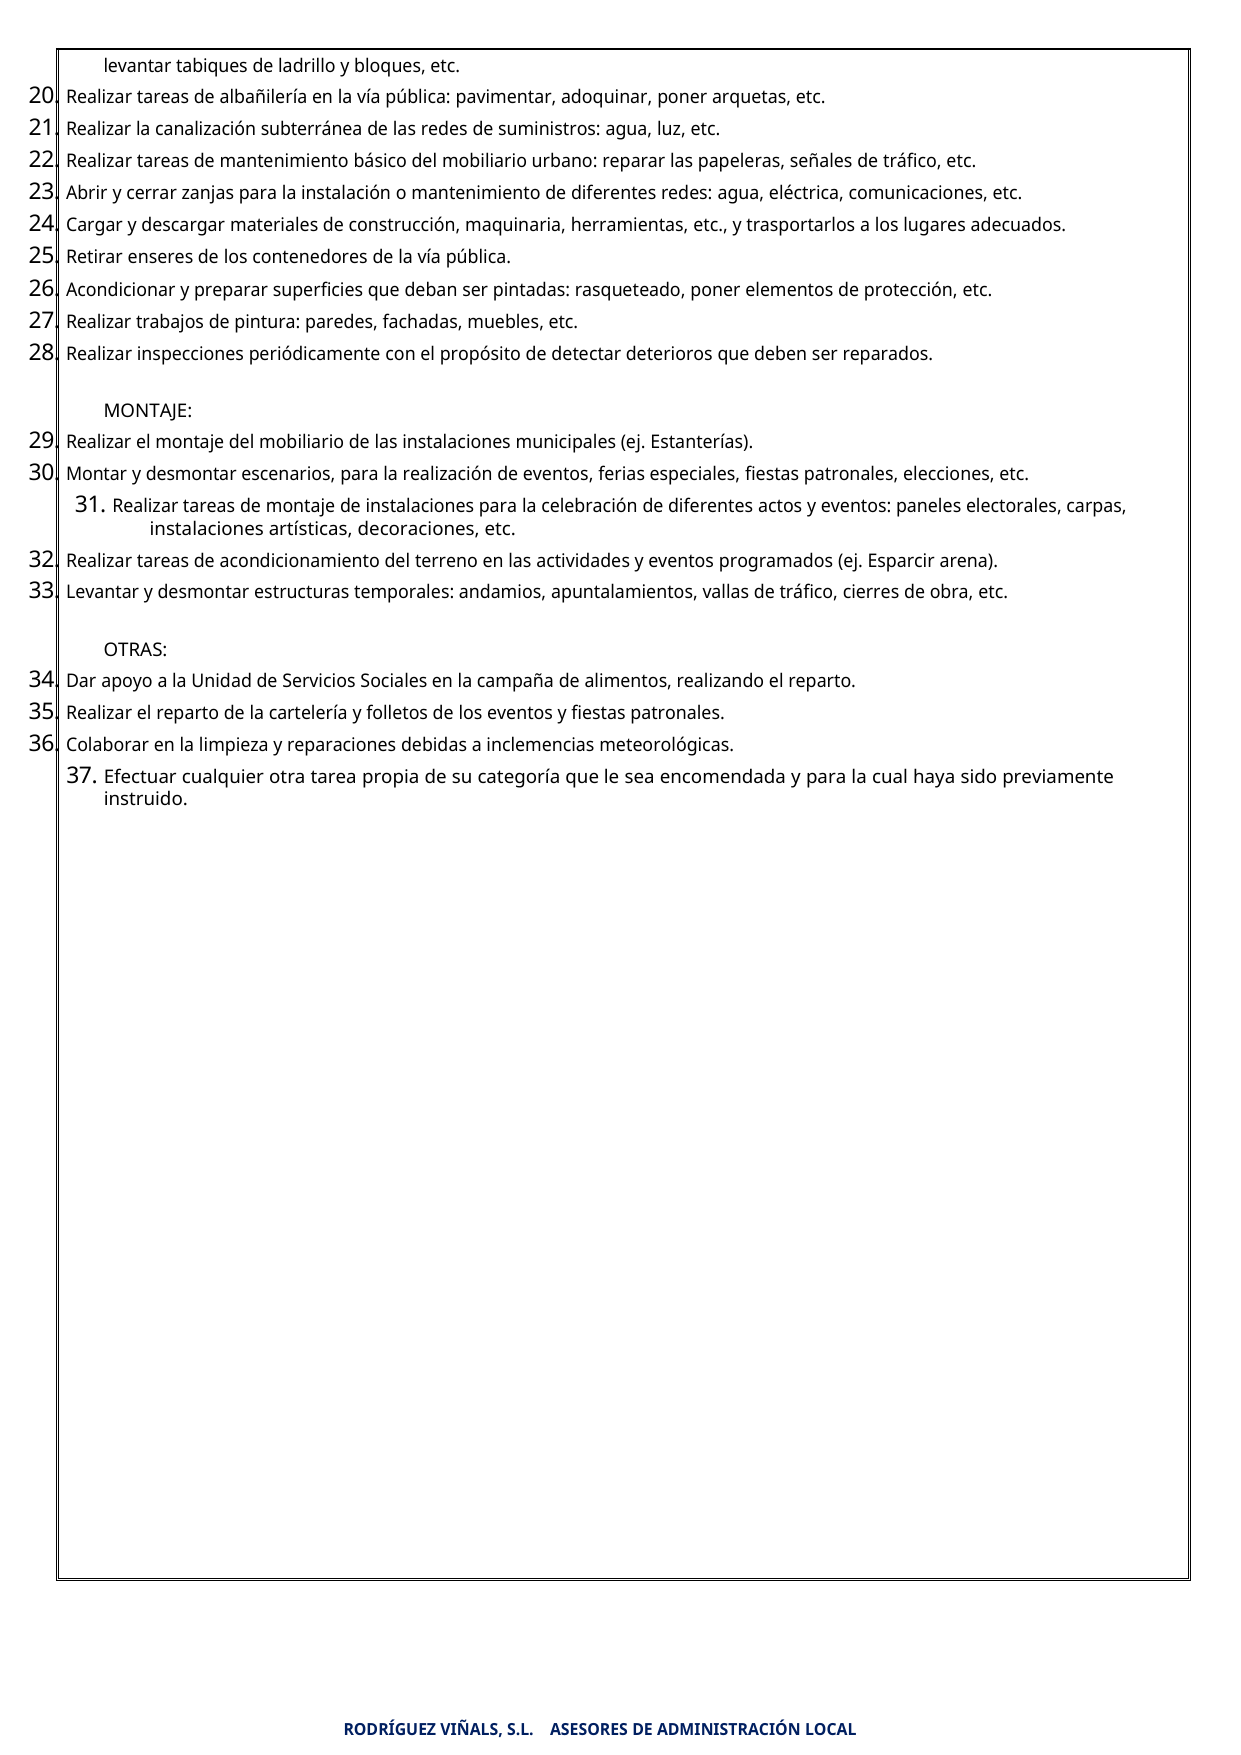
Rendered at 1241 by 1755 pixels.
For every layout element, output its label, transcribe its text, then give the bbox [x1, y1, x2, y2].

table_cell levantar tabiques de ladrillo y bloques, etc. Realizar tareas de albañilería en la vía pública: pavimentar, adoquinar, poner arquetas, etc. Realizar la canalización subterránea de las redes de suministros: agua, luz, etc. Realizar tareas de mantenimiento básico del mobiliario urbano: reparar las papeleras, señales de tráfico, etc. Abrir y cerrar zanjas para la instalación o mantenimiento de diferentes redes: agua, eléctrica, comunicaciones, etc. Cargar y descargar materiales de construcción, maquinaria, herramientas, etc., y trasportarlos a los lugares adecuados. Retirar enseres de los contenedores de la vía pública. Acondicionar y preparar superficies que deban ser pintadas: rasqueteado, poner elementos de protección, etc. Realizar trabajos de pintura: paredes, fachadas, muebles, etc. Realizar inspecciones periódicamente con el propósito de detectar deterioros que deben ser reparados. MONTAJE: Realizar el montaje del mobiliario de las instalaciones municipales (ej. Estanterías). Montar y desmontar escenarios, para la realización de eventos, ferias especiales, fiestas patronales, elecciones, etc. Realizar tareas de montaje de instalaciones para la celebración de diferentes actos y eventos: paneles electorales, carpas, instalaciones artísticas, decoraciones, etc. Realizar tareas de acondicionamiento del terreno en las actividades y eventos programados (ej. Esparcir arena). Levantar y desmontar estructuras temporales: andamios, apuntalamientos, vallas de tráfico, cierres de obra, etc. OTRAS: Dar apoyo a la Unidad de Servicios Sociales en la campaña de alimentos, realizando el reparto. Realizar el reparto de la cartelería y folletos de los eventos y fiestas patronales. Colaborar en la limpieza y reparaciones debidas a inclemencias meteorológicas. Efectuar cualquier otra tarea propia de su categoría que le sea encomendada y para la cual haya sido previamente instruido. [59, 50, 1188, 1578]
